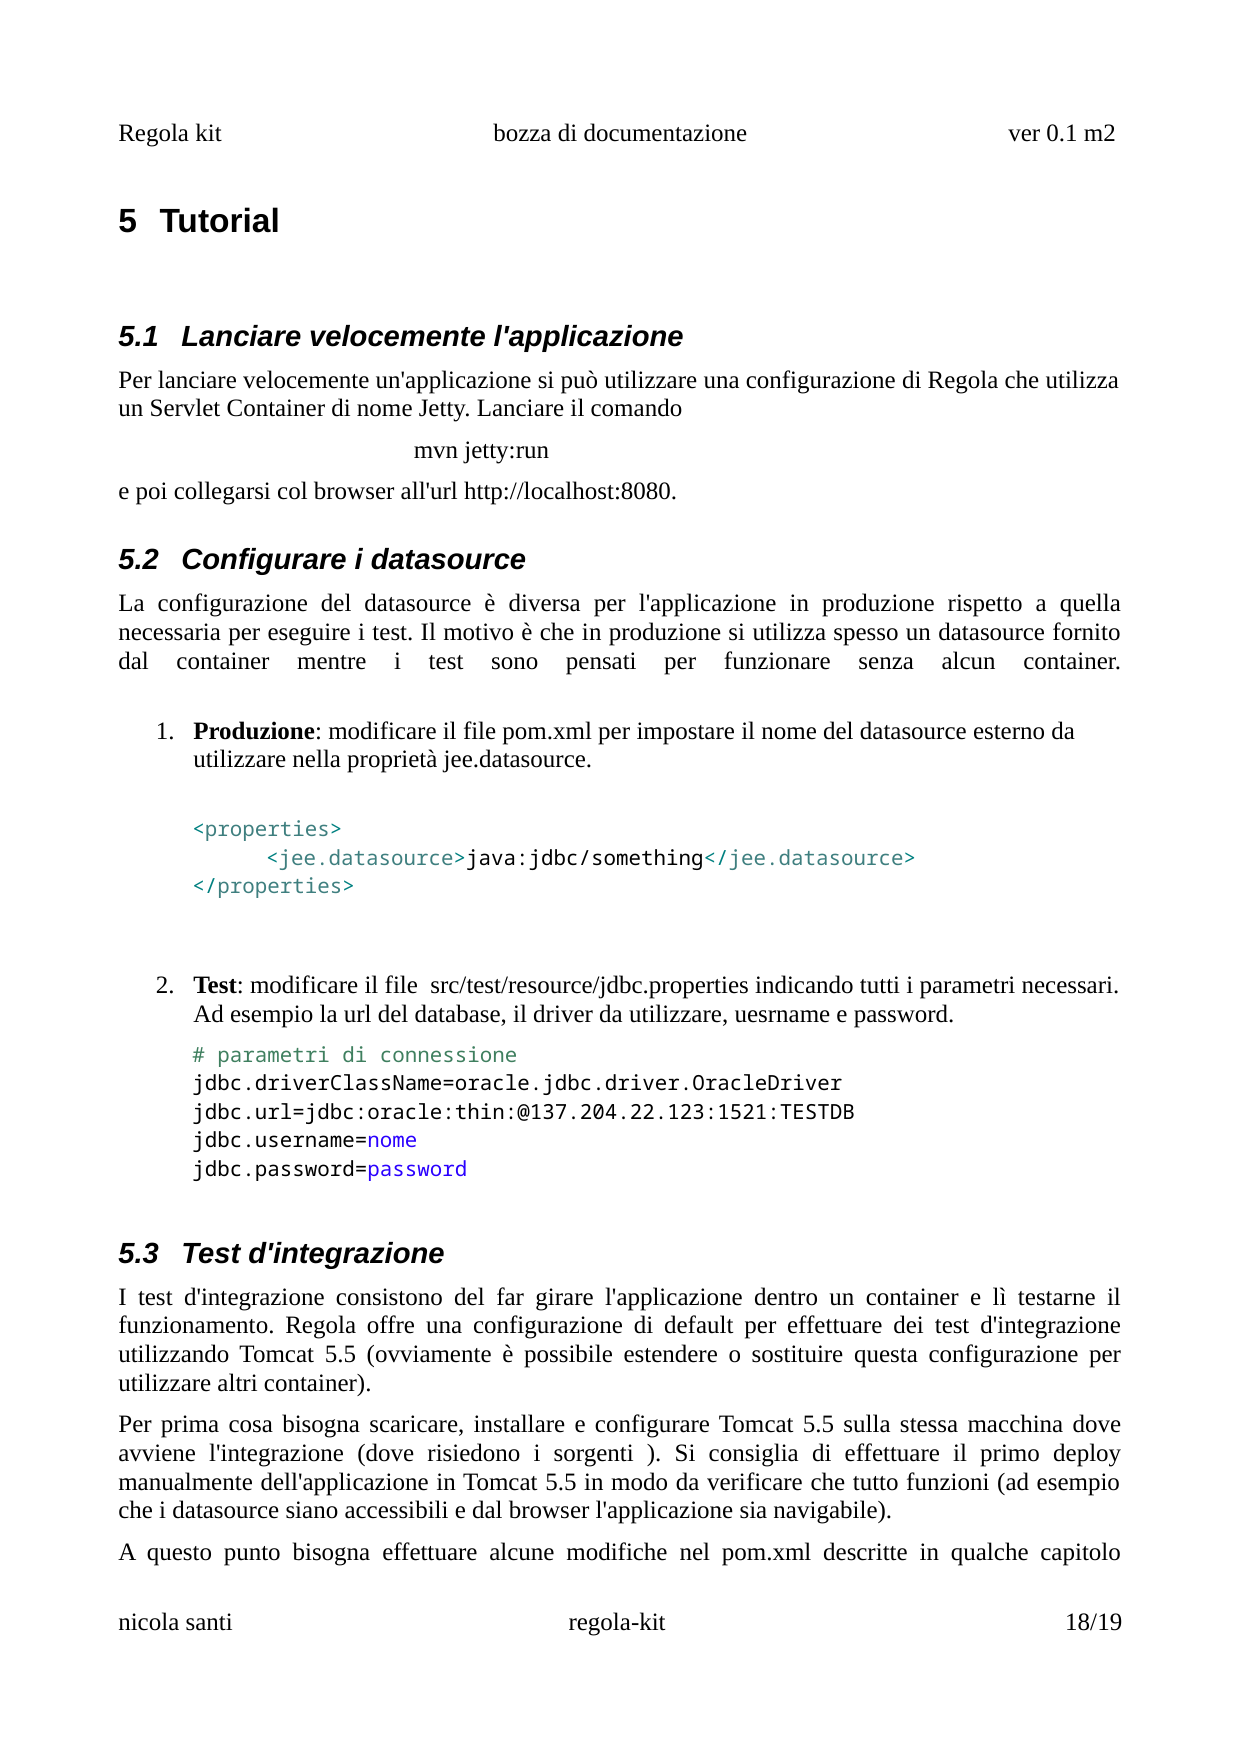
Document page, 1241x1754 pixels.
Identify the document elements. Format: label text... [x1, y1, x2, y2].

subtitle Test d'integrazione [118, 1236, 1122, 1269]
text # parametri di connessione [118, 1040, 1122, 1068]
text Per lanciare velocemente un'applicazione si può utilizzare una configurazione di Regola che utilizza un Servlet Container di nome Jetty. Lanciare il comando [118, 365, 1122, 422]
list Produzione: modificare il file pom.xml per impostare il nome del datasource esterno da utilizzare nella proprietà jee.datasource. [156, 716, 1122, 802]
text <jee.datasource>java:jdbc/something</jee.datasource> [118, 843, 1122, 871]
text </properties> [118, 871, 1122, 900]
text Per prima cosa bisogna scaricare, installare e configurare Tomcat 5.5 sulla stessa macchina dove avviene l'integrazione (dove risiedono i sorgenti ). Si consiglia di effettuare il primo deploy manualmente dell'applicazione in Tomcat 5.5 in modo da verificare che tutto funzioni (ad esempio che i datasource siano accessibili e dal browser l'applicazione sia navigabile). [118, 1409, 1122, 1524]
text mvn jetty:run [118, 435, 1122, 463]
text jdbc.driverClassName=oracle.jdbc.driver.OracleDriver [118, 1068, 1122, 1097]
list Test: modificare il file src/test/resource/jdbc.properties indicando tutti i parametri necessari. Ad esempio la url del database, il driver da utilizzare, uesrname e password. [156, 970, 1122, 1027]
subtitle Lanciare velocemente l'applicazione [118, 319, 1122, 352]
text jdbc.password=password [118, 1154, 1122, 1182]
text <properties> [118, 814, 1122, 843]
subtitle Configurare i datasource [118, 542, 1122, 576]
text e poi collegarsi col browser all'url http://localhost:8080. [118, 476, 1122, 505]
text A questo punto bisogna effettuare alcune modifiche nel pom.xml descritte in qualche capitolo [118, 1537, 1122, 1566]
text I test d'integrazione consistono del far girare l'applicazione dentro un container e lì testarne il funzionamento. Regola offre una configurazione di default per effettuare dei test d'integrazione utilizzando Tomcat 5.5 (ovviamente è possibile estendere o sostituire questa configurazione per utilizzare altri container). [118, 1282, 1122, 1397]
text jdbc.username=nome [118, 1125, 1122, 1154]
subtitle Tutorial [118, 201, 1122, 240]
text La configurazione del datasource è diversa per l'applicazione in produzione rispetto a quella necessaria per eseguire i test. Il motivo è che in produzione si utilizza spesso un datasource fornito dal container mentre i test sono pensati per funzionare senza alcun container. [118, 588, 1122, 703]
text jdbc.url=jdbc:oracle:thin:@137.204.22.123:1521:TESTDB [118, 1097, 1122, 1125]
